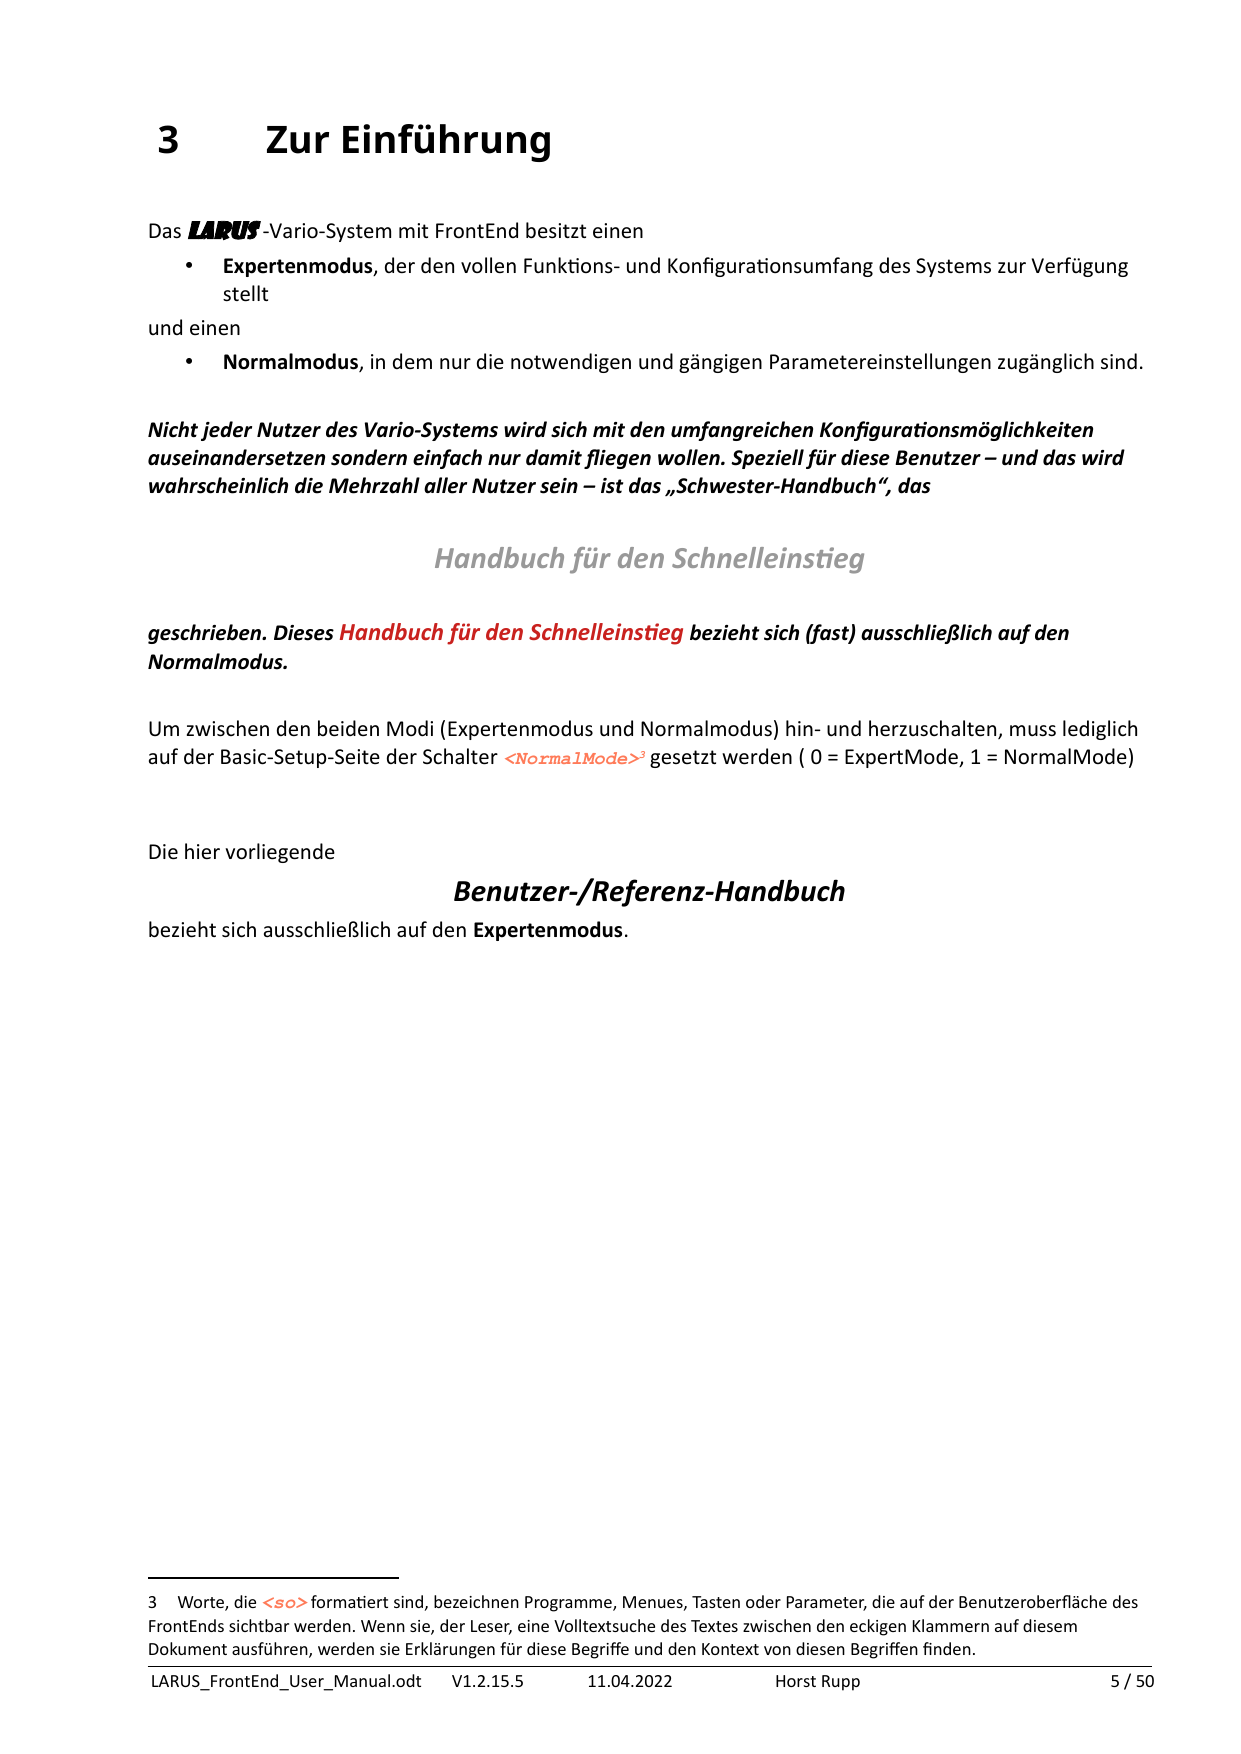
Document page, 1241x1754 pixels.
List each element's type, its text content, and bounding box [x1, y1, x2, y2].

text und einen [148, 313, 1152, 341]
text Die hier vorliegende [148, 837, 1152, 865]
text geschrieben. Dieses Handbuch für den Schnelleinstieg bezieht sich (fast) ausschließlich auf den Normalmodus. [148, 616, 1152, 675]
text Benutzer-/Referenz-Handbuch [148, 871, 1152, 909]
text Worte, die <so> formatiert sind, bezeichnen Programme, Menues, Tasten oder Parameter, die auf der Benutzeroberfläche des FrontEnds sichtbar werden. Wenn sie, der Leser, eine Volltextsuche des Textes zwischen den eckigen Klammern auf diesem Dokument ausführen, werden sie Erklärungen für diese Begriffe und den Kontext von diesen Begriffen finden. [148, 1590, 1152, 1660]
text bezieht sich ausschließlich auf den Expertenmodus. [148, 915, 1152, 943]
list Expertenmodus, der den vollen Funktions- und Konfigurationsumfang des Systems zur Verfügung stellt [185, 251, 1152, 307]
text Das LARUS -Vario-System mit FrontEnd besitzt einen [148, 214, 1152, 245]
text Nicht jeder Nutzer des Vario-Systems wird sich mit den umfangreichen Konfigurationsmöglichkeiten auseinandersetzen sondern einfach nur damit fliegen wollen. Speziell für diese Benutzer – und das wird wahrscheinlich die Mehrzahl aller Nutzer sein – ist das „Schwester-Handbuch“, das [148, 415, 1152, 499]
list Normalmodus, in dem nur die notwendigen und gängigen Parametereinstellungen zugänglich sind. [185, 347, 1152, 375]
subtitle Zur Einführung [148, 113, 1128, 165]
text Um zwischen den beiden Modi (Expertenmodus und Normalmodus) hin- und herzuschalten, muss lediglich auf der Basic-Setup-Seite der Schalter <NormalMode> gesetzt werden ( 0 = ExpertMode, 1 = NormalMode) [148, 714, 1152, 771]
text Handbuch für den Schnelleinstieg [148, 538, 1152, 577]
